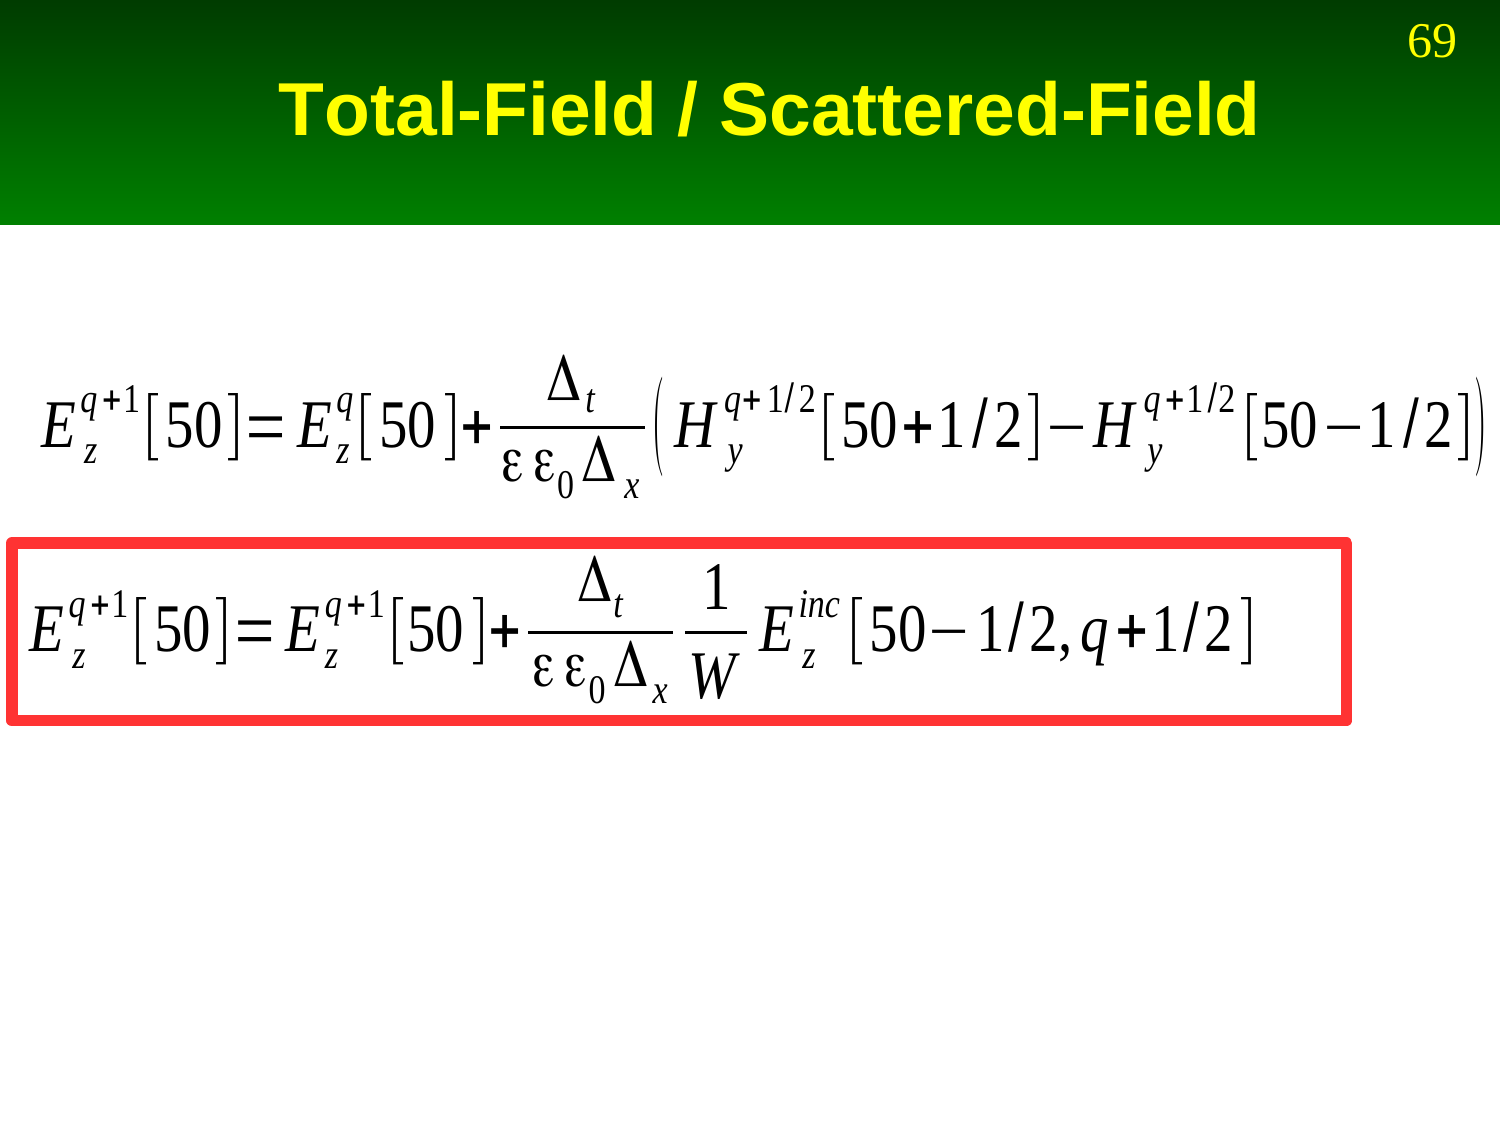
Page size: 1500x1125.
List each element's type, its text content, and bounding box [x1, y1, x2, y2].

title Total-Field / Scattered-Field [100, 7, 1441, 204]
chart [18, 549, 1268, 713]
chart [23, 348, 1500, 508]
